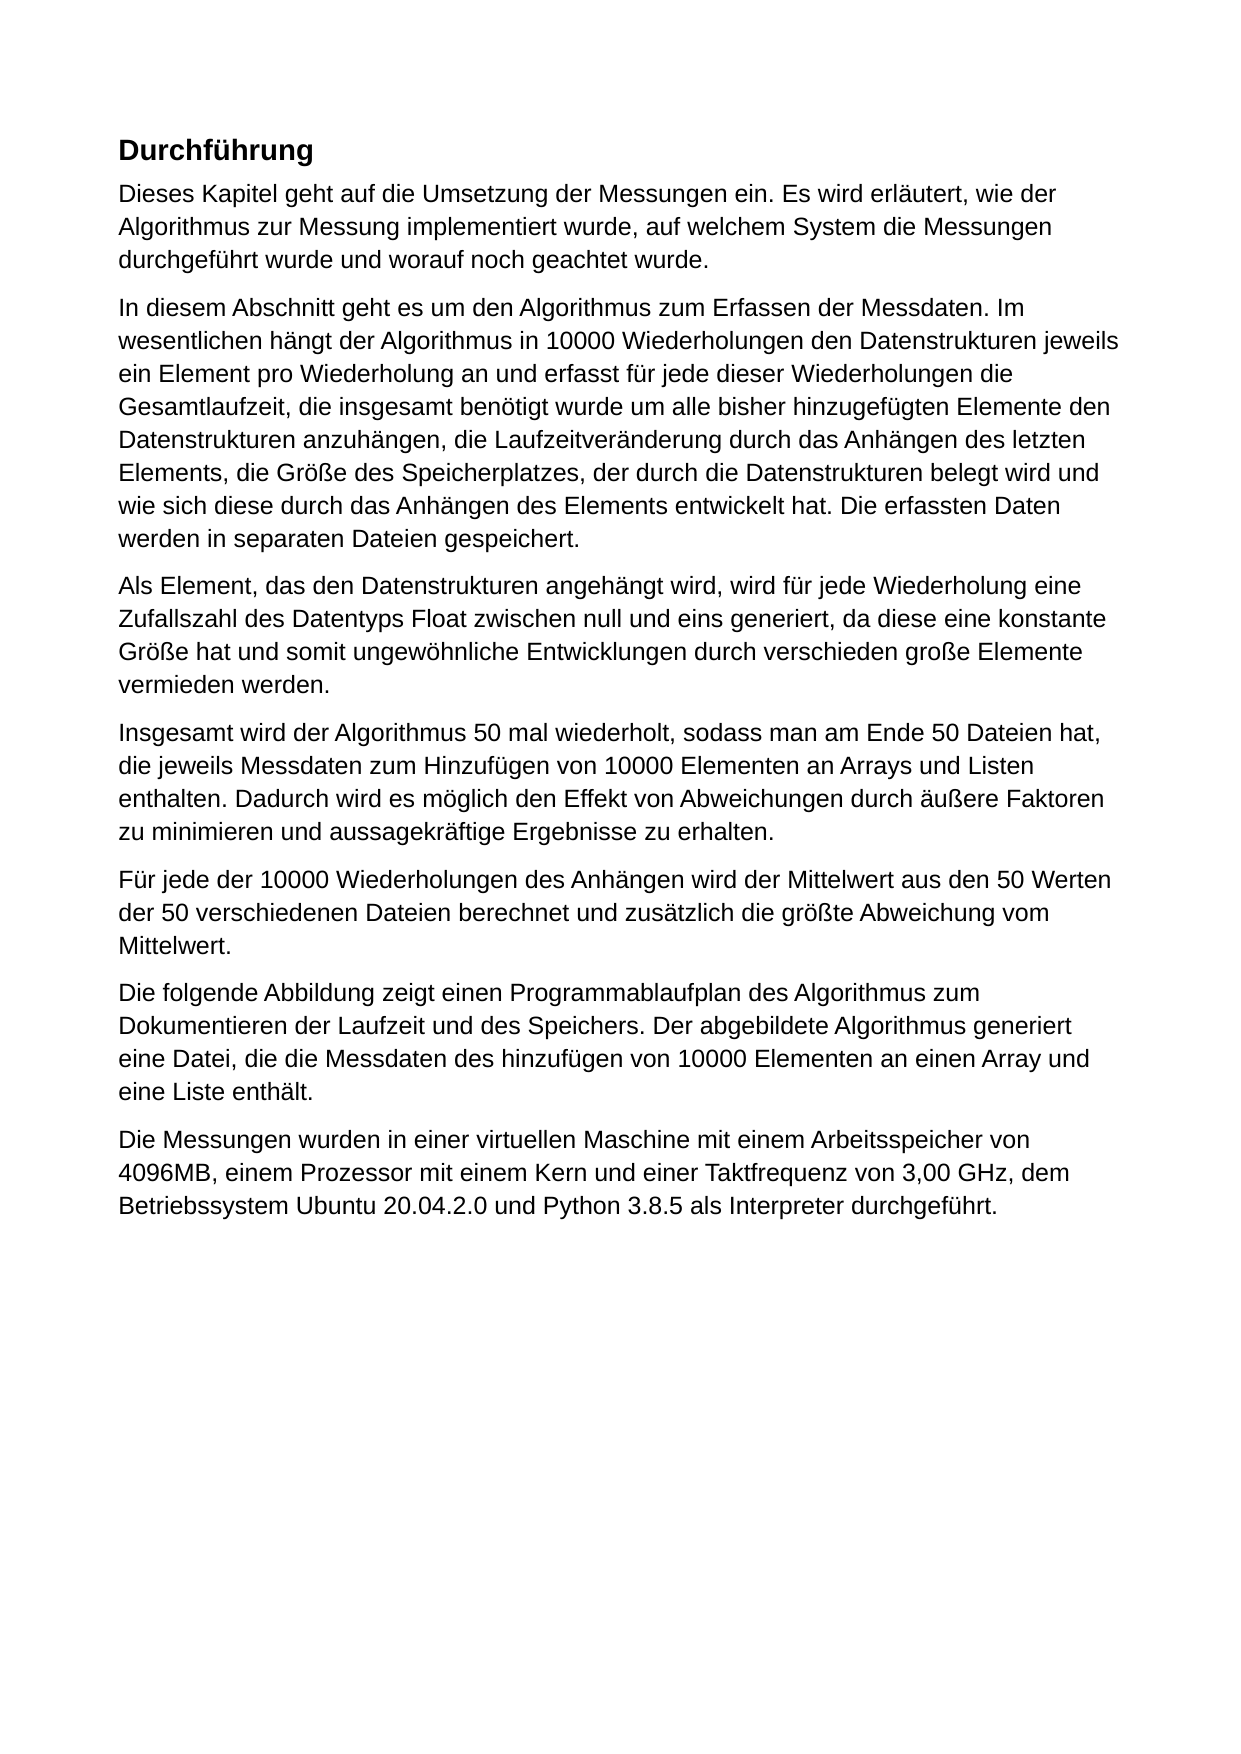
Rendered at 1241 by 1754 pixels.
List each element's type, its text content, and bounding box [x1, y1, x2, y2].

subtitle Durchführung [118, 133, 1122, 166]
text Als Element, das den Datenstrukturen angehängt wird, wird für jede Wiederholung eine Zufallszahl des Datentyps Float zwischen null und eins generiert, da diese eine konstante Größe hat und somit ungewöhnliche Entwicklungen durch verschieden große Elemente vermieden werden. [118, 571, 1122, 699]
text Dieses Kapitel geht auf die Umsetzung der Messungen ein. Es wird erläutert, wie der Algorithmus zur Messung implementiert wurde, auf welchem System die Messungen durchgeführt wurde und worauf noch geachtet wurde. [118, 179, 1122, 274]
text In diesem Abschnitt geht es um den Algorithmus zum Erfassen der Messdaten. Im wesentlichen hängt der Algorithmus in 10000 Wiederholungen den Datenstrukturen jeweils ein Element pro Wiederholung an und erfasst für jede dieser Wiederholungen die Gesamtlaufzeit, die insgesamt benötigt wurde um alle bisher hinzugefügten Elemente den Datenstrukturen anzuhängen, die Laufzeitveränderung durch das Anhängen des letzten Elements, die Größe des Speicherplatzes, der durch die Datenstrukturen belegt wird und wie sich diese durch das Anhängen des Elements entwickelt hat. Die erfassten Daten werden in separaten Dateien gespeichert. [118, 293, 1122, 552]
text Die Messungen wurden in einer virtuellen Maschine mit einem Arbeitsspeicher von 4096MB, einem Prozessor mit einem Kern und einer Taktfrequenz von 3,00 GHz, dem Betriebssystem Ubuntu 20.04.2.0 und Python 3.8.5 als Interpreter durchgeführt. [118, 1125, 1122, 1220]
text Für jede der 10000 Wiederholungen des Anhängen wird der Mittelwert aus den 50 Werten der 50 verschiedenen Dateien berechnet und zusätzlich die größte Abweichung vom Mittelwert. [118, 865, 1122, 959]
text Insgesamt wird der Algorithmus 50 mal wiederholt, sodass man am Ende 50 Dateien hat, die jeweils Messdaten zum Hinzufügen von 10000 Elementen an Arrays und Listen enthalten. Dadurch wird es möglich den Effekt von Abweichungen durch äußere Faktoren zu minimieren und aussagekräftige Ergebnisse zu erhalten. [118, 718, 1122, 846]
text Die folgende Abbildung zeigt einen Programmablaufplan des Algorithmus zum Dokumentieren der Laufzeit und des Speichers. Der abgebildete Algorithmus generiert eine Datei, die die Messdaten des hinzufügen von 10000 Elementen an einen Array und eine Liste enthält. [118, 978, 1122, 1106]
